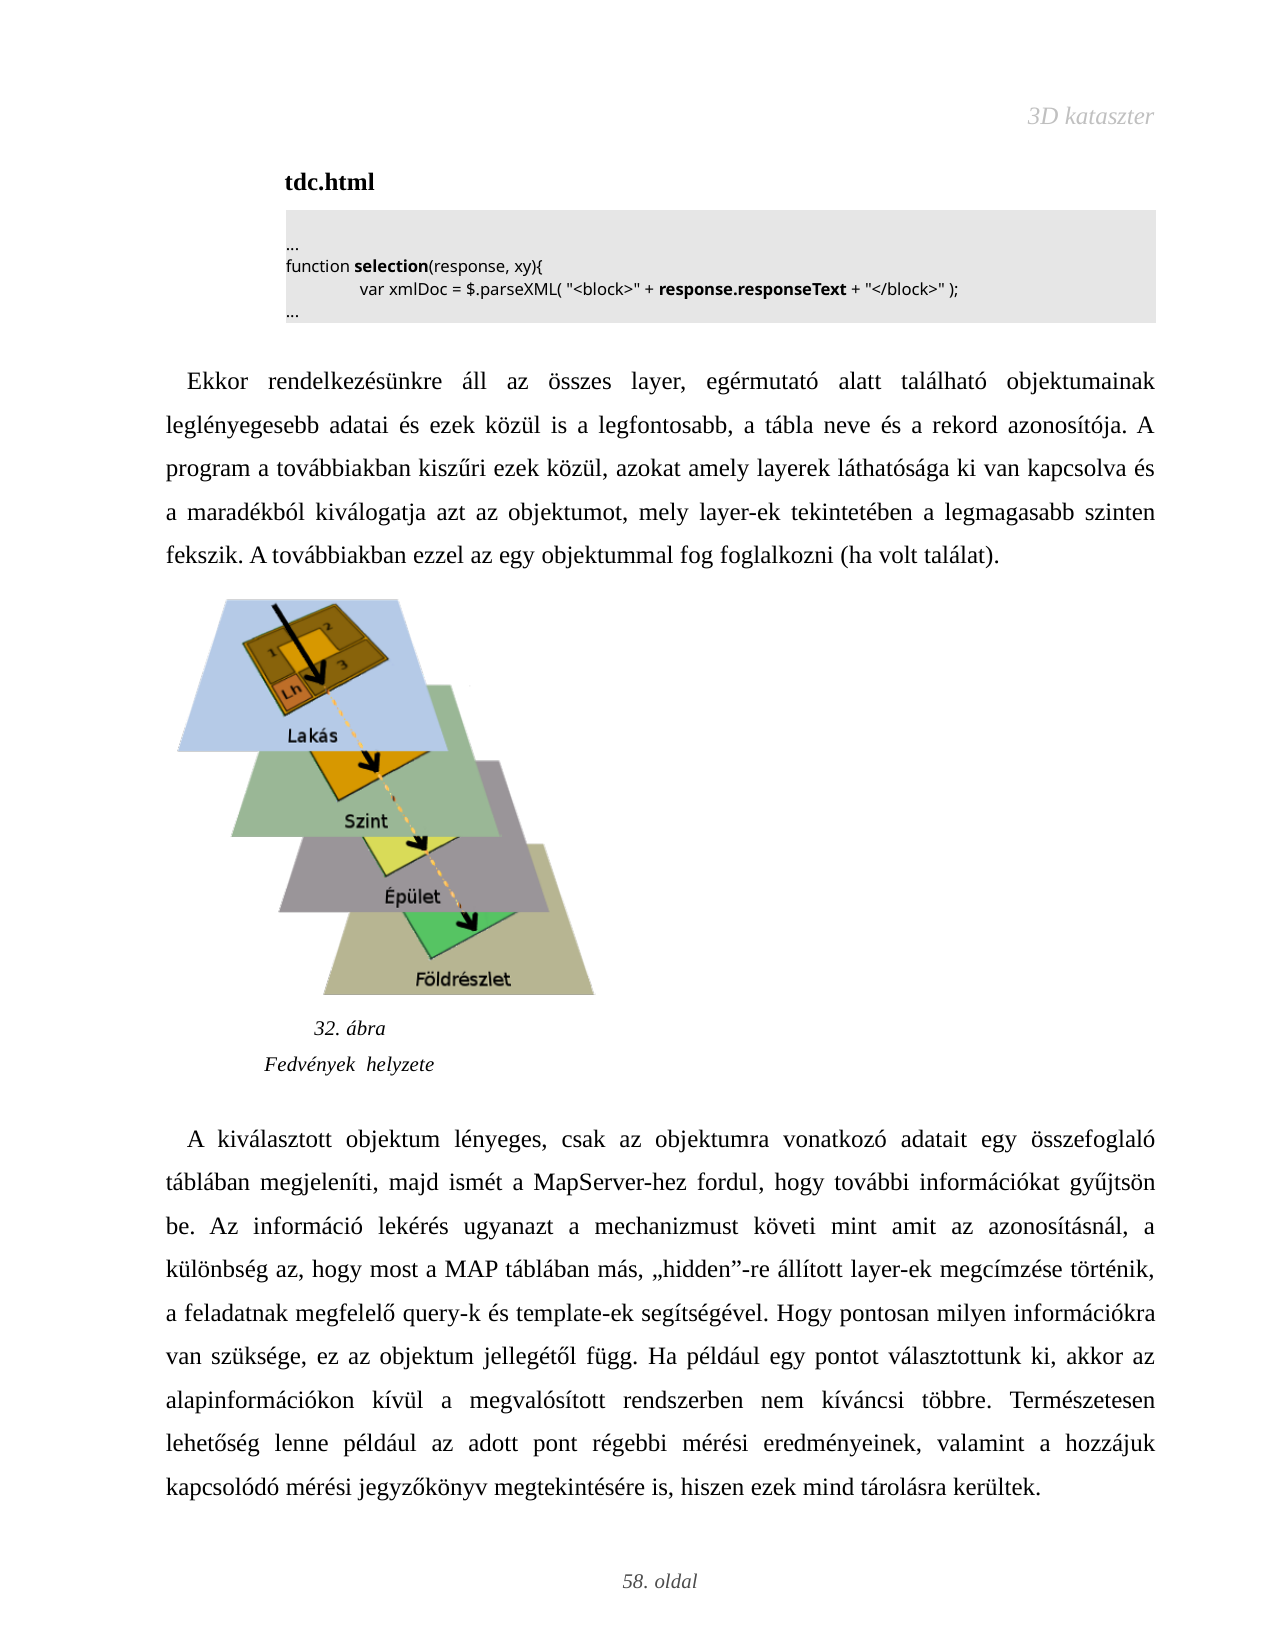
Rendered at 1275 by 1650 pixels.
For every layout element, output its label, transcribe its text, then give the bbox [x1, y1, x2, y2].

text Ekkor rendelkezésünkre áll az összes layer, egérmutató alatt található objektumainak leglényegesebb adatai és ezek közül is a legfontosabb, a tábla neve és a rekord azonosítója. A program a továbbiakban kiszűri ezek közül, azokat amely layerek láthatósága ki van kapcsolva és a maradékból kiválogatja azt az objektumot, mely layer-ek tekintetében a legmagasabb szinten fekszik. A továbbiakban ezzel az egy objektummal fog foglalkozni (ha volt találat). [166, 366, 1156, 569]
text A kiválasztott objektum lényeges, csak az objektumra vonatkozó adatait egy összefoglaló táblában megjeleníti, majd ismét a MapServer-hez fordul, hogy további információkat gyűjtsön be. Az információ lekérés ugyanazt a mechanizmust követi mint amit az azonosításnál, a különbség az, hogy most a MAP táblában más, „hidden”-re állított layer-ek megcímzése történik, a feladatnak megfelelő query-k és template-ek segítségével. Hogy pontosan milyen információkra van szüksége, ez az objektum jellegétől függ. Ha például egy pontot választottunk ki, akkor az alapinformációkon kívül a megvalósított rendszerben nem kíváncsi többre. Természetesen lehetőség lenne például az adott pont régebbi mérési eredményeinek, valamint a hozzájuk kapcsolódó mérési jegyzőkönyv megtekintésére is, hiszen ezek mind tárolásra kerültek. [166, 1123, 1156, 1501]
text ... [286, 300, 1156, 323]
picture [165, 583, 601, 1001]
text 32. ábra [166, 1015, 1156, 1039]
text function selection(response, xy){ [286, 255, 1156, 278]
text ... [286, 233, 1156, 255]
text var xmlDoc = $.parseXML( "<block>" + response.responseText + "</block>" ); [286, 278, 1156, 300]
text tdc.html [284, 167, 1156, 196]
text Fedvények helyzete [166, 1051, 1156, 1075]
